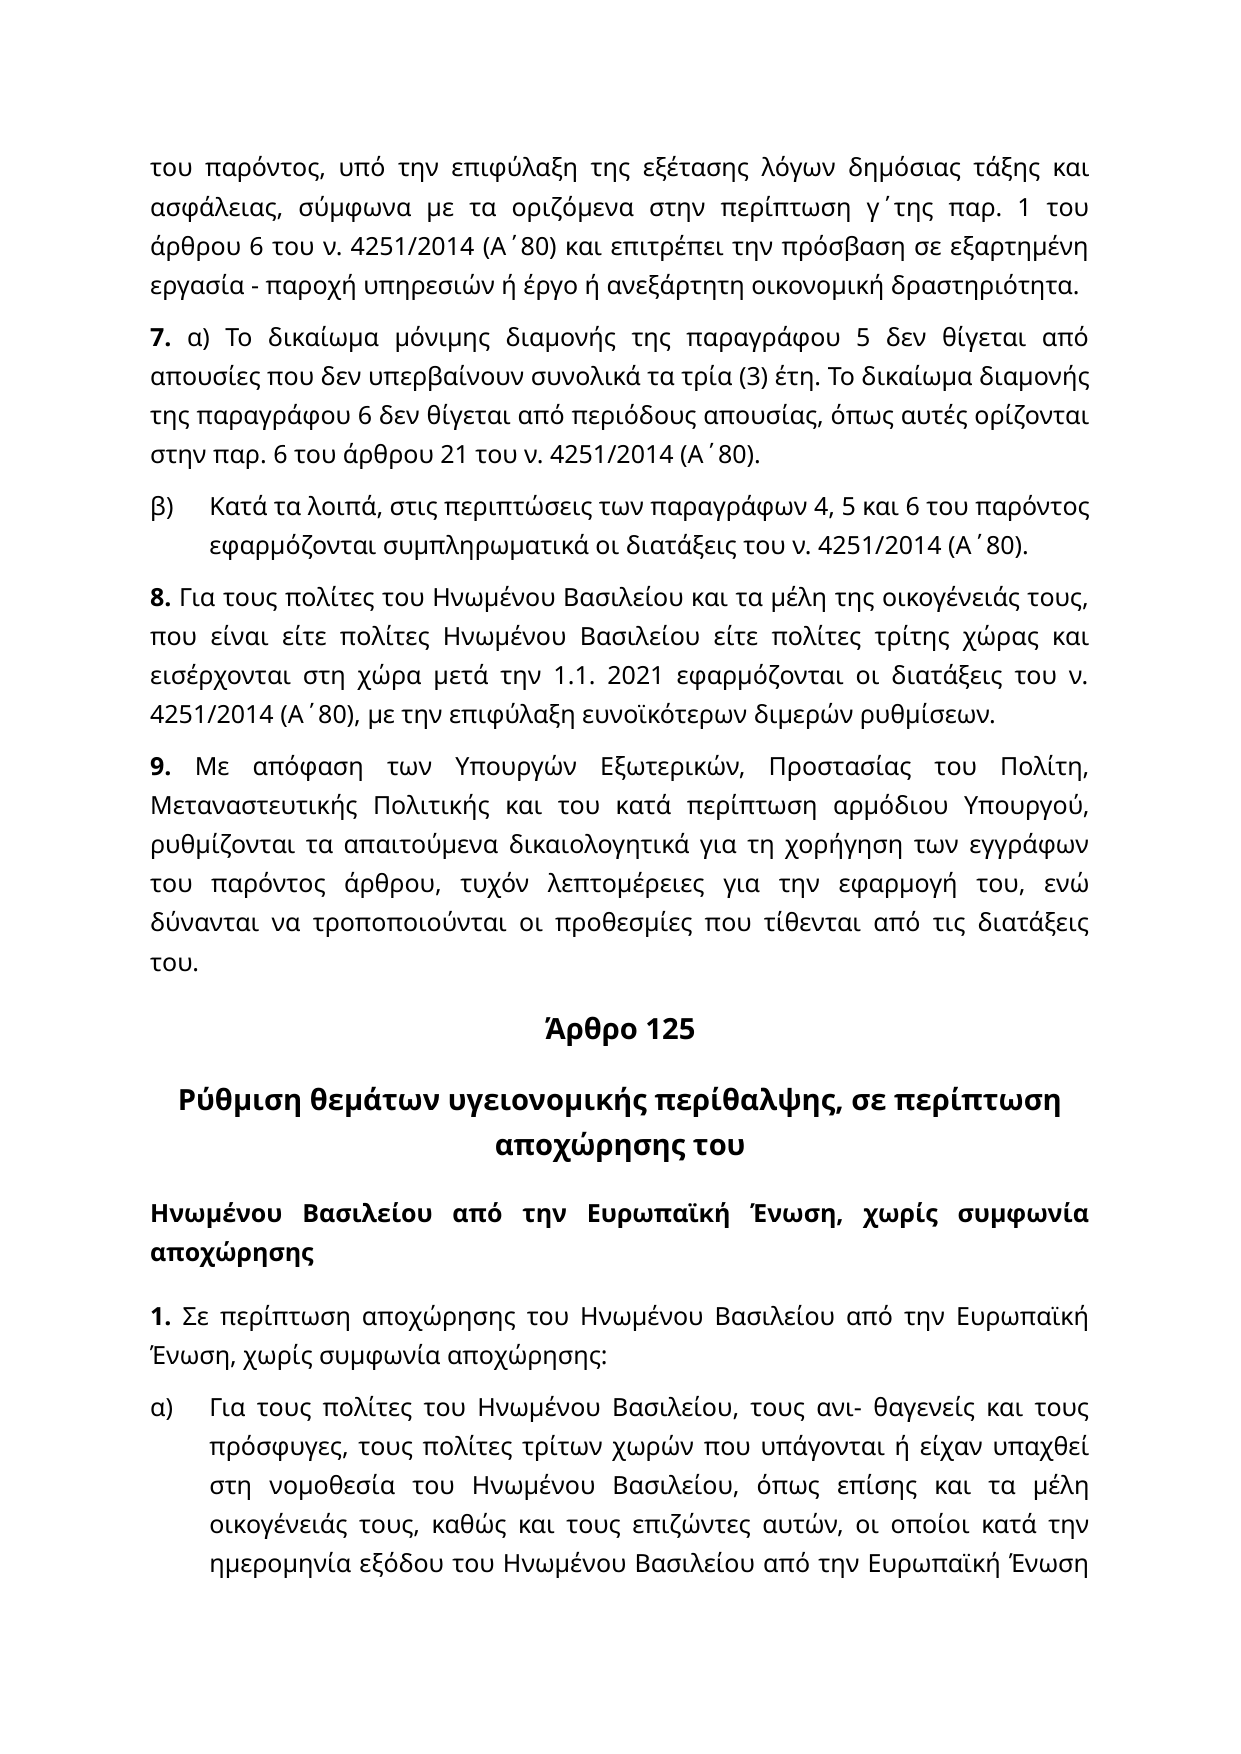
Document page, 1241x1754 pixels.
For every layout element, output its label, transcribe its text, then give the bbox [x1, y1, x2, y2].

text 1. Σε περίπτωση αποχώρησης του Ηνωμένου Βασιλείου από την Ευρωπαϊκή Ένωση, χωρίς συμφωνία αποχώρησης: [150, 1298, 1090, 1372]
list α) Για τους πολίτες του Ηνωμένου Βασιλείου, τους ανι- θαγενείς και τους πρόσφυγες, τους πολίτες τρίτων χωρών που υπάγονται ή είχαν υπαχθεί στη νομοθεσία του Ηνωμένου Βασιλείου, όπως επίσης και τα μέλη οικογένειάς τους, καθώς και τους επιζώντες αυτών, οι οποίοι κατά την ημερομηνία εξόδου του Ηνωμένου Βασιλείου από την Ευρωπαϊκή Ένωση [150, 1389, 1090, 1580]
text Ηνωμένου Βασιλείου από την Ευρωπαϊκή Ένωση, χωρίς συμφωνία αποχώρησης [150, 1195, 1090, 1268]
subtitle Άρθρο 125 [150, 1008, 1090, 1048]
text 7. α) Το δικαίωμα μόνιμης διαμονής της παραγράφου 5 δεν θίγεται από απουσίες που δεν υπερβαίνουν συνολικά τα τρία (3) έτη. Το δικαίωμα διαμονής της παραγράφου 6 δεν θίγεται από περιόδους απουσίας, όπως αυτές ορίζονται στην παρ. 6 του άρθρου 21 του ν. 4251/2014 (Α΄80). [150, 319, 1090, 471]
text 9. Με απόφαση των Υπουργών Εξωτερικών, Προστασίας του Πολίτη, Μεταναστευτικής Πολιτικής και του κατά περίπτωση αρμόδιου Υπουργού, ρυθμίζονται τα απαιτούμενα δικαιολογητικά για τη χορήγηση των εγγράφων του παρόντος άρθρου, τυχόν λεπτομέρειες για την εφαρμογή του, ενώ δύνανται να τροποποιούνται οι προθεσμίες που τίθενται από τις διατάξεις του. [150, 748, 1090, 978]
subtitle Ρύθμιση θεμάτων υγειονομικής περίθαλψης, σε περίπτωση αποχώρησης του [150, 1079, 1090, 1164]
list β) Κατά τα λοιπά, στις περιπτώσεις των παραγράφων 4, 5 και 6 του παρόντος εφαρμόζονται συμπληρωματικά οι διατάξεις του ν. 4251/2014 (Α΄80). [150, 488, 1090, 562]
text 8. Για τους πολίτες του Ηνωμένου Βασιλείου και τα μέλη της οικογένειάς τους, που είναι είτε πολίτες Ηνωμένου Βασιλείου είτε πολίτες τρίτης χώρας και εισέρχονται στη χώρα μετά την 1.1. 2021 εφαρμόζονται οι διατάξεις του ν. 4251/2014 (Α΄80), με την επιφύλαξη ευνοϊκότερων διμερών ρυθμίσεων. [150, 579, 1090, 731]
text του παρόντος, υπό την επιφύλαξη της εξέτασης λόγων δημόσιας τάξης και ασφάλειας, σύμφωνα με τα οριζόμενα στην περίπτωση γ΄της παρ. 1 του άρθρου 6 του ν. 4251/2014 (Α΄80) και επιτρέπει την πρόσβαση σε εξαρτημένη εργασία - παροχή υπηρεσιών ή έργο ή ανεξάρτητη οικονομική δραστηριότητα. [150, 150, 1090, 302]
